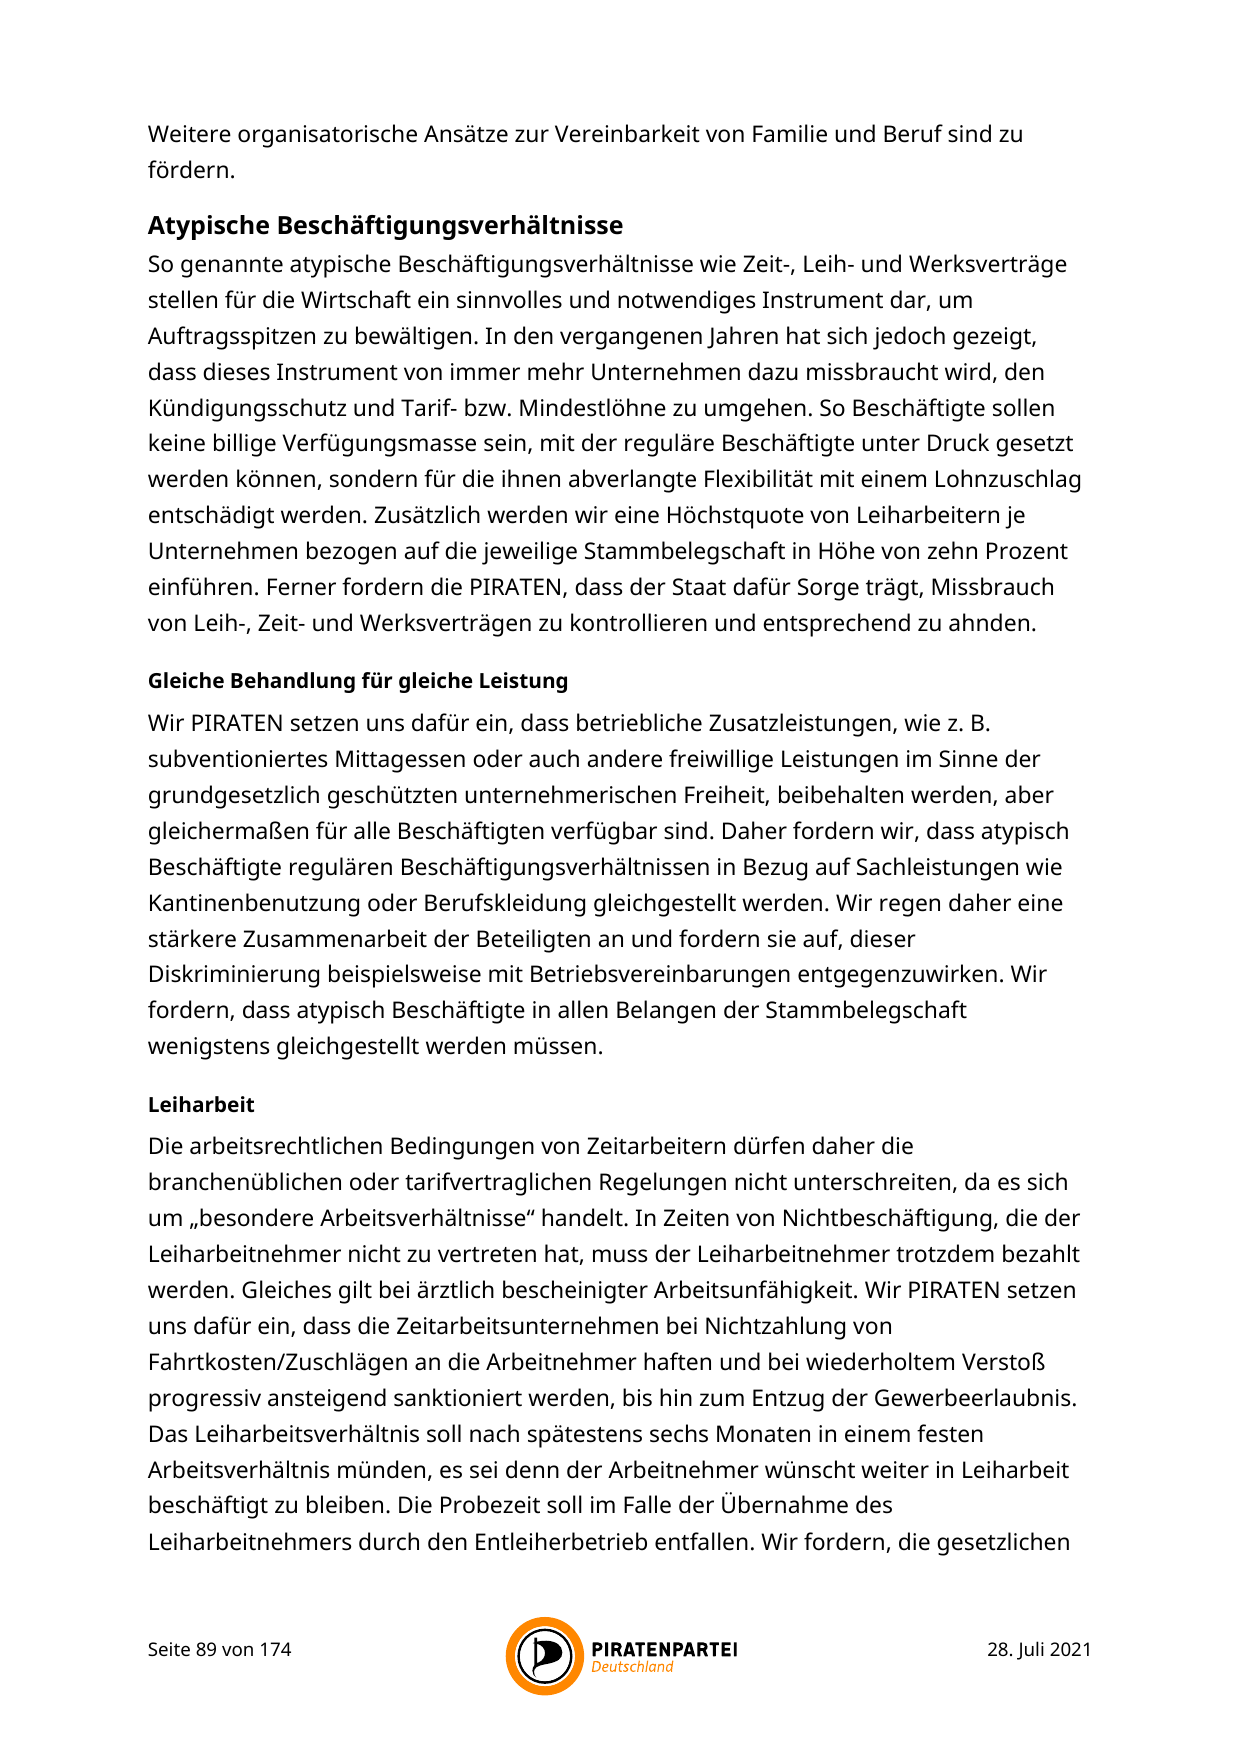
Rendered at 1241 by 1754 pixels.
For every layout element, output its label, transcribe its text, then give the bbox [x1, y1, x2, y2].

text Wir PIRATEN setzen uns dafür ein, dass betriebliche Zusatzleistungen, wie z. B. subventioniertes Mittagessen oder auch andere freiwillige Leistungen im Sinne der grundgesetzlich geschützten unternehmerischen Freiheit, beibehalten werden, aber gleichermaßen für alle Beschäftigten verfügbar sind. Daher fordern wir, dass atypisch Beschäftigte regulären Beschäftigungsverhältnissen in Bezug auf Sachleistungen wie Kantinenbenutzung oder Berufskleidung gleichgestellt werden. Wir regen daher eine stärkere Zusammenarbeit der Beteiligten an und fordern sie auf, dieser Diskriminierung beispielsweise mit Betriebsvereinbarungen entgegenzuwirken. Wir fordern, dass atypisch Beschäftigte in allen Belangen der Stammbelegschaft wenigstens gleichgestellt werden müssen. [148, 707, 1093, 1062]
subtitle Leiharbeit [148, 1090, 1093, 1118]
text So genannte atypische Beschäftigungsverhältnisse wie Zeit-, Leih- und Werksverträge stellen für die Wirtschaft ein sinnvolles und notwendiges Instrument dar, um Auftragsspitzen zu bewältigen. In den vergangenen Jahren hat sich jedoch gezeigt, dass dieses Instrument von immer mehr Unternehmen dazu missbraucht wird, den Kündigungsschutz und Tarif- bzw. Mindestlöhne zu umgehen. So Beschäftigte sollen keine billige Verfügungsmasse sein, mit der reguläre Beschäftigte unter Druck gesetzt werden können, sondern für die ihnen abverlangte Flexibilität mit einem Lohnzuschlag entschädigt werden. Zusätzlich werden wir eine Höchstquote von Leiharbeitern je Unternehmen bezogen auf die jeweilige Stammbelegschaft in Höhe von zehn Prozent einführen. Ferner fordern die PIRATEN, dass der Staat dafür Sorge trägt, Missbrauch von Leih-, Zeit- und Werksverträgen zu kontrollieren und entsprechend zu ahnden. [148, 248, 1093, 638]
text Weitere organisatorische Ansätze zur Vereinbarkeit von Familie und Beruf sind zu fördern. [148, 118, 1093, 185]
subtitle Gleiche Behandlung für gleiche Leistung [148, 667, 1093, 695]
subtitle Atypische Beschäftigungsverhältnisse [148, 208, 1093, 242]
text Die arbeitsrechtlichen Bedingungen von Zeitarbeitern dürfen daher die branchenüblichen oder tarifvertraglichen Regelungen nicht unterschreiten, da es sich um „besondere Arbeitsverhältnisse“ handelt. In Zeiten von Nichtbeschäftigung, die der Leiharbeitnehmer nicht zu vertreten hat, muss der Leiharbeitnehmer trotzdem bezahlt werden. Gleiches gilt bei ärztlich bescheinigter Arbeitsunfähigkeit. Wir PIRATEN setzen uns dafür ein, dass die Zeitarbeitsunternehmen bei Nichtzahlung von Fahrtkosten/Zuschlägen an die Arbeitnehmer haften und bei wiederholtem Verstoß progressiv ansteigend sanktioniert werden, bis hin zum Entzug der Gewerbeerlaubnis. Das Leiharbeitsverhältnis soll nach spätestens sechs Monaten in einem festen Arbeitsverhältnis münden, es sei denn der Arbeitnehmer wünscht weiter in Leiharbeit beschäftigt zu bleiben. Die Probezeit soll im Falle der Übernahme des Leiharbeitnehmers durch den Entleiherbetrieb entfallen. Wir fordern, die gesetzlichen [148, 1130, 1093, 1557]
